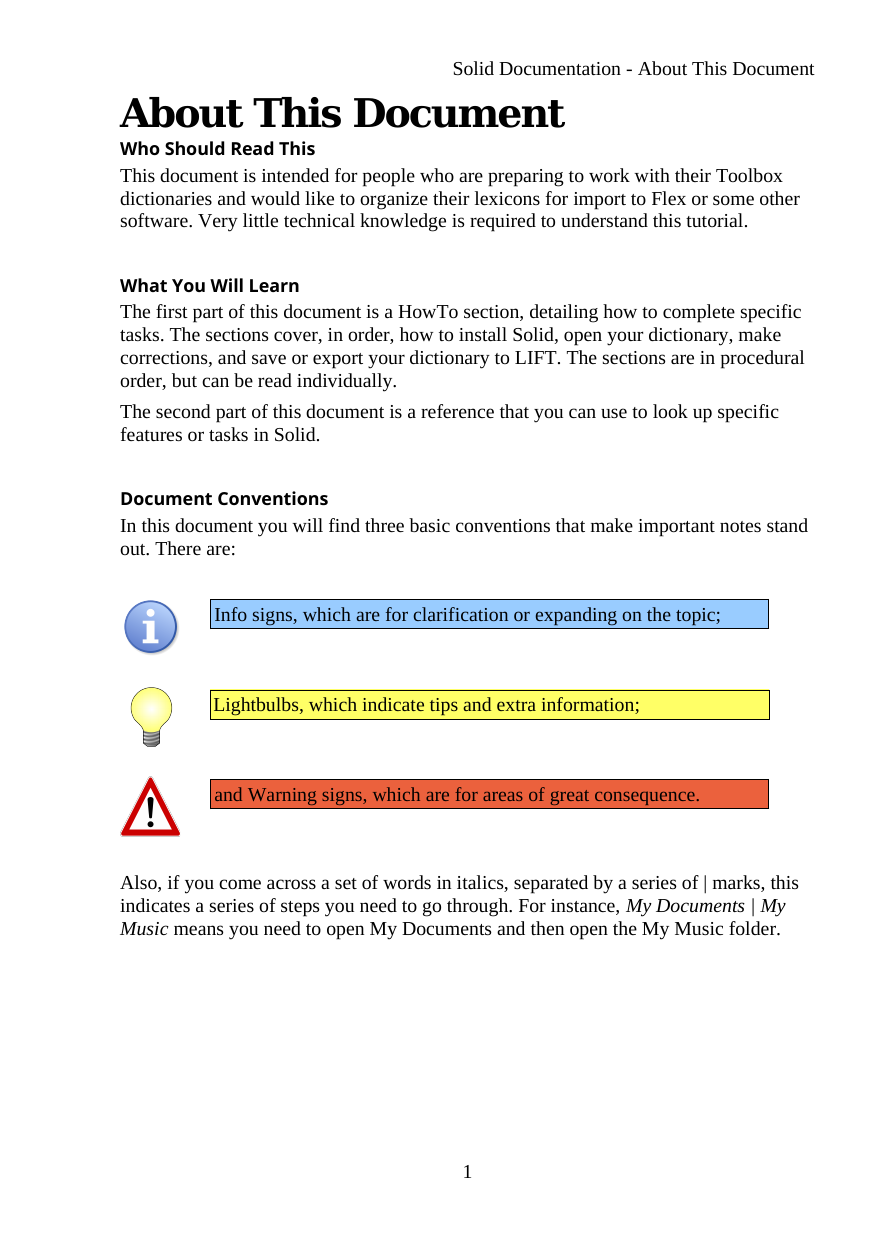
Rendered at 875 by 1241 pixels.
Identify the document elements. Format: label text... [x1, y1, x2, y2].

subtitle What You Will Learn [120, 273, 814, 297]
text The second part of this document is a reference that you can use to look up specific features or tasks in Solid. [120, 400, 814, 446]
picture [120, 686, 181, 747]
text Info signs, which are for clarification or expanding on the topic; [211, 600, 768, 628]
subtitle About This Document [120, 90, 814, 136]
text Also, if you come across a set of words in italics, separated by a series of | marks, this indicates a series of steps you need to go through. For instance, My Documents | My Music means you need to open My Documents and then open the My Music folder. [120, 871, 814, 940]
text In this document you will find three basic conventions that make important notes stand out. There are: [120, 514, 814, 560]
picture [120, 776, 181, 837]
subtitle Document Conventions [120, 487, 814, 511]
text and Warning signs, which are for areas of great consequence. [211, 780, 768, 808]
text Lightbulbs, which indicate tips and extra information; [211, 691, 769, 719]
text This document is intended for people who are preparing to work with their Toolbox dictionaries and would like to organize their lexicons for import to Flex or some other software. Very little technical knowledge is required to understand this tutorial. [120, 164, 814, 232]
text The first part of this document is a HowTo section, detailing how to complete specific tasks. The sections cover, in order, how to install Solid, open your dictionary, make corrections, and save or export your dictionary to LIFT. The sections are in procedural order, but can be read individually. [120, 300, 814, 391]
picture [120, 596, 181, 657]
subtitle Who Should Read This [120, 136, 814, 161]
